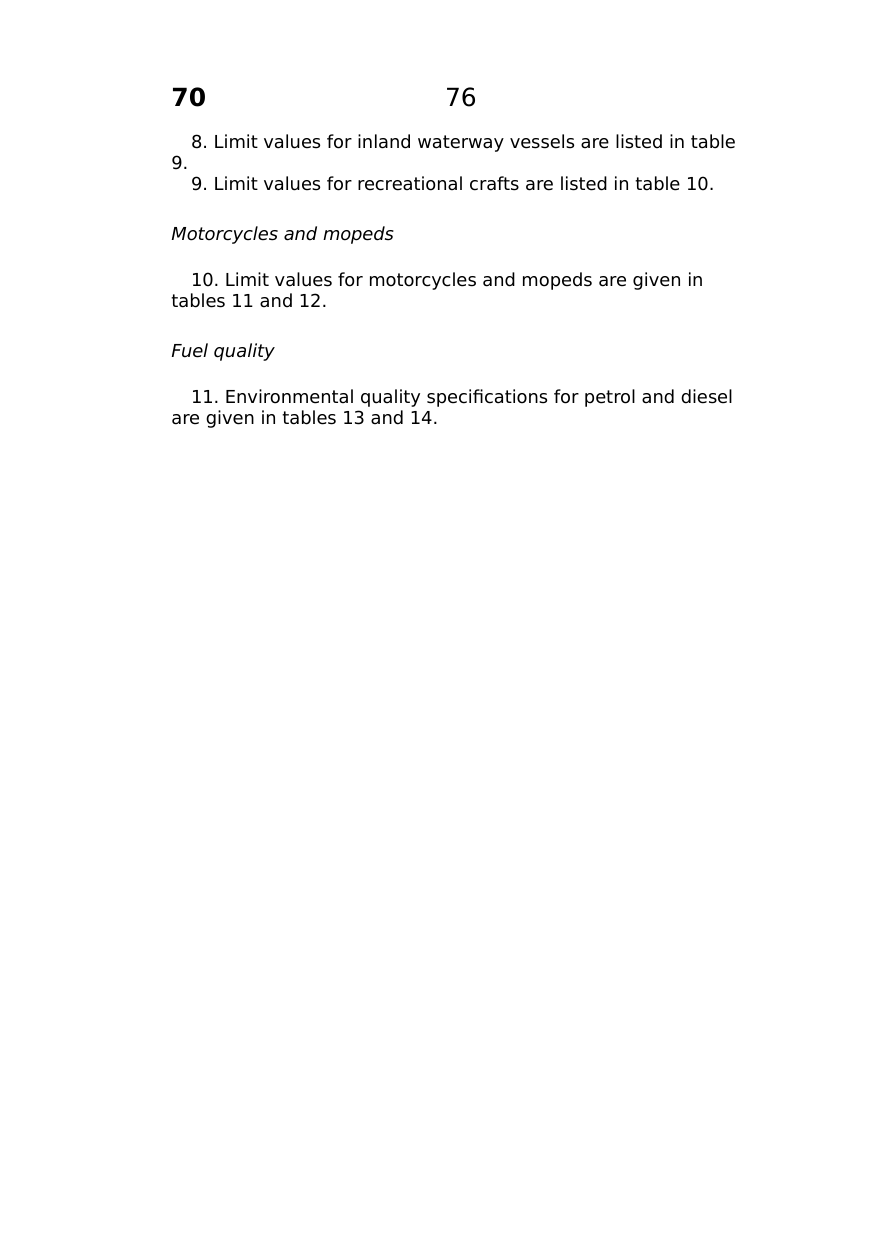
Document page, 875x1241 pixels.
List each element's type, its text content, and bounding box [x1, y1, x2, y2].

subtitle Motorcycles and mopeds [171, 224, 756, 245]
text 10. Limit values for motorcycles and mopeds are given in tables 11 and 12. [171, 270, 756, 311]
text 8. Limit values for inland waterway vessels are listed in table 9. [171, 132, 756, 173]
text 11. Environmental quality specifications for petrol and diesel are given in tables 13 and 14. [171, 387, 756, 428]
subtitle Fuel quality [171, 341, 756, 362]
text 9. Limit values for recreational crafts are listed in table 10. [171, 173, 756, 194]
